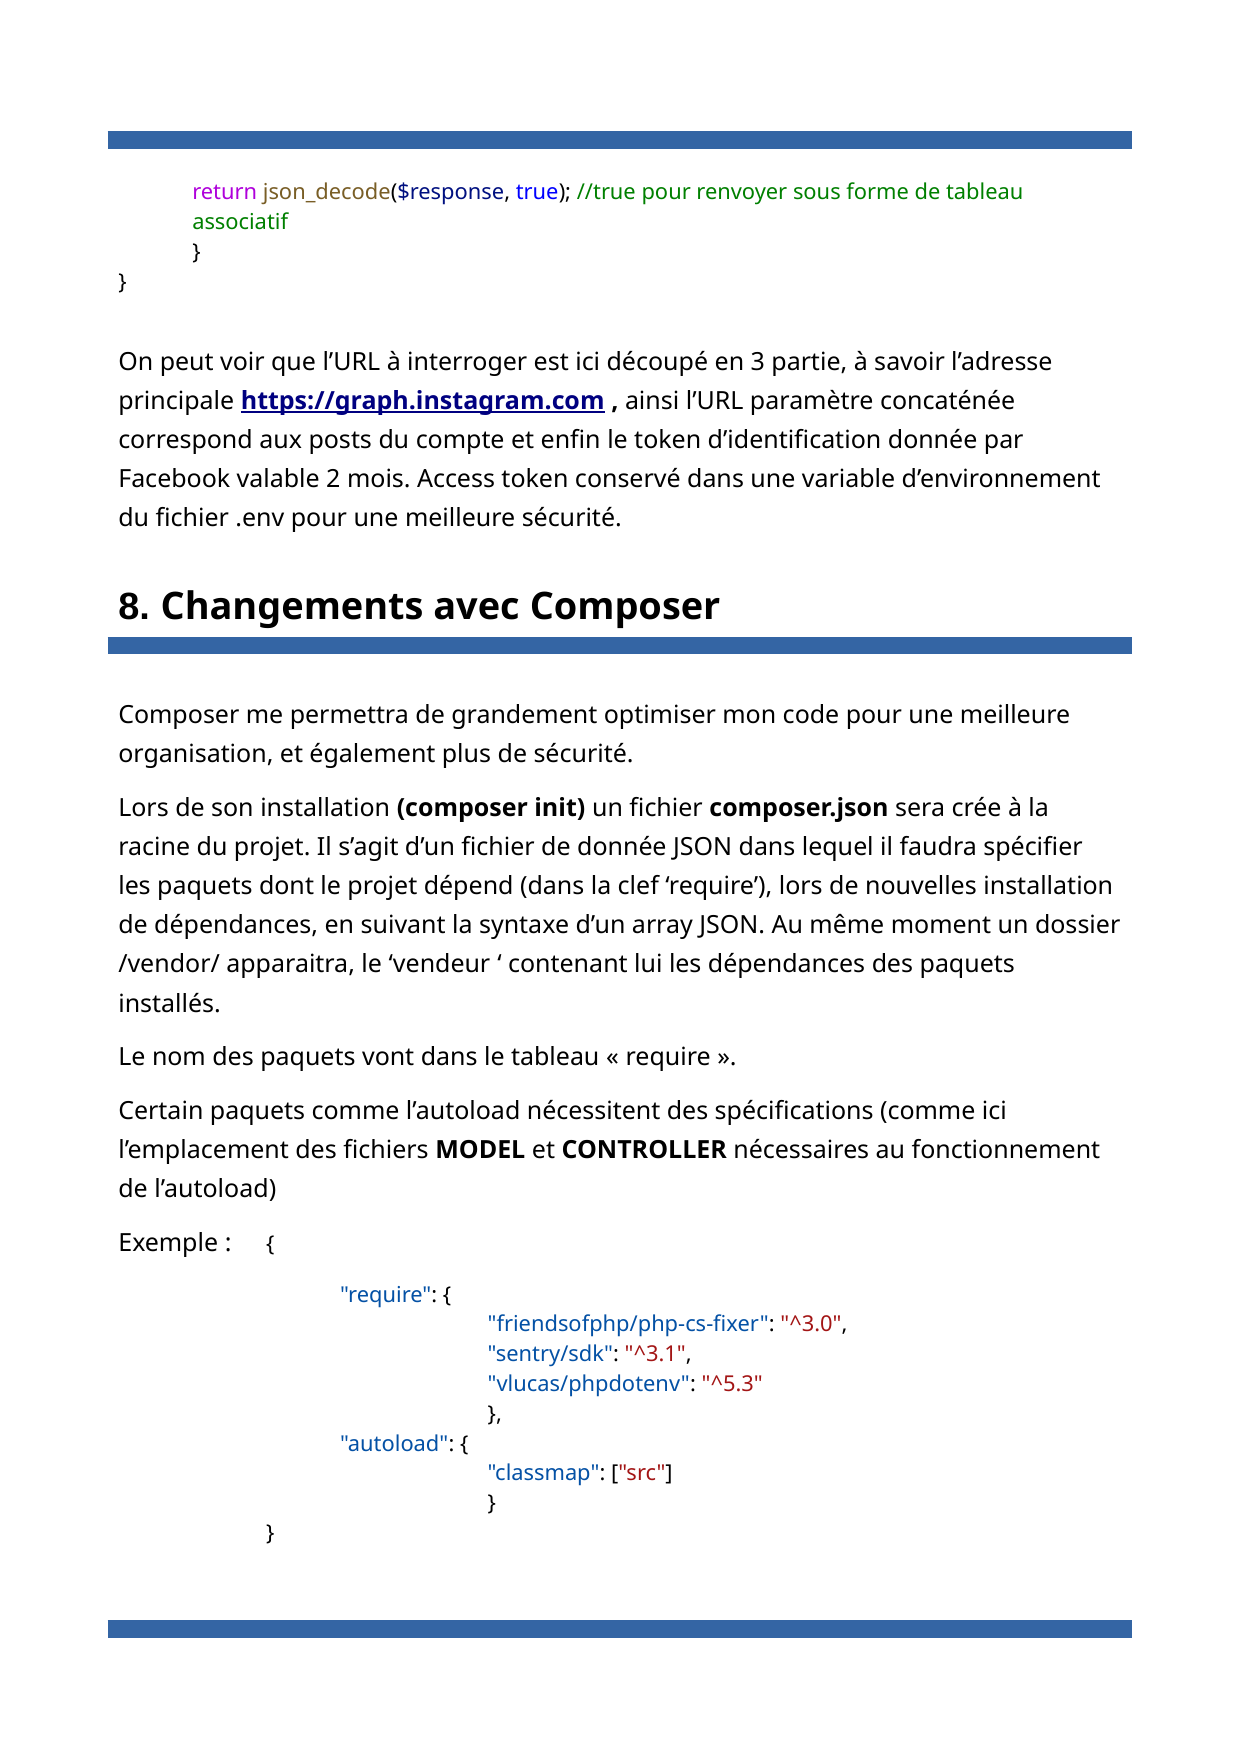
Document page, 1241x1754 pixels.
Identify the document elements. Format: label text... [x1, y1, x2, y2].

text "autoload": { [118, 1427, 1122, 1457]
text }, [118, 1398, 1122, 1427]
text Lors de son installation (composer init) un fichier composer.json sera crée à la racine du projet. Il s’agit d’un fichier de donnée JSON dans lequel il faudra spécifier les paquets dont le projet dépend (dans la clef ‘require’), lors de nouvelles installation de dépendances, en suivant la syntaxe d’un array JSON. Au même moment un dossier /vendor/ apparaitra, le ‘vendeur ‘ contenant lui les dépendances des paquets installés. [118, 789, 1122, 1019]
text "sentry/sdk": "^3.1", [118, 1338, 1122, 1368]
text } [118, 266, 1122, 296]
subtitle 8. Changements avec Composer [118, 578, 1122, 630]
text Certain paquets comme l’autoload nécessitent des spécifications (comme ici l’emplacement des fichiers MODEL et CONTROLLER nécessaires au fonctionnement de l’autoload) [118, 1093, 1122, 1205]
text Le nom des paquets vont dans le tableau « require ». [118, 1039, 1122, 1073]
text "vlucas/phpdotenv": "^5.3" [118, 1368, 1122, 1398]
text Exemple : { [118, 1225, 1122, 1259]
text "friendsofphp/php-cs-fixer": "^3.0", [118, 1308, 1122, 1338]
text } [118, 236, 1122, 266]
text "require": { [118, 1278, 1122, 1308]
text return json_decode($response, true); //true pour renvoyer sous forme de tableau associatif [118, 176, 1122, 236]
text "classmap": ["src"] [118, 1457, 1122, 1487]
text } [118, 1487, 1122, 1517]
text Composer me permettra de grandement optimiser mon code pour une meilleure organisation, et également plus de sécurité. [118, 696, 1122, 770]
text On peut voir que l’URL à interroger est ici découpé en 3 partie, à savoir l’adresse principale https://graph.instagram.com , ainsi l’URL paramètre concaténée correspond aux posts du compte et enfin le token d’identification donnée par Facebook valable 2 mois. Access token conservé dans une variable d’environnement du fichier .env pour une meilleure sécurité. [118, 343, 1122, 534]
text } [118, 1517, 1122, 1547]
